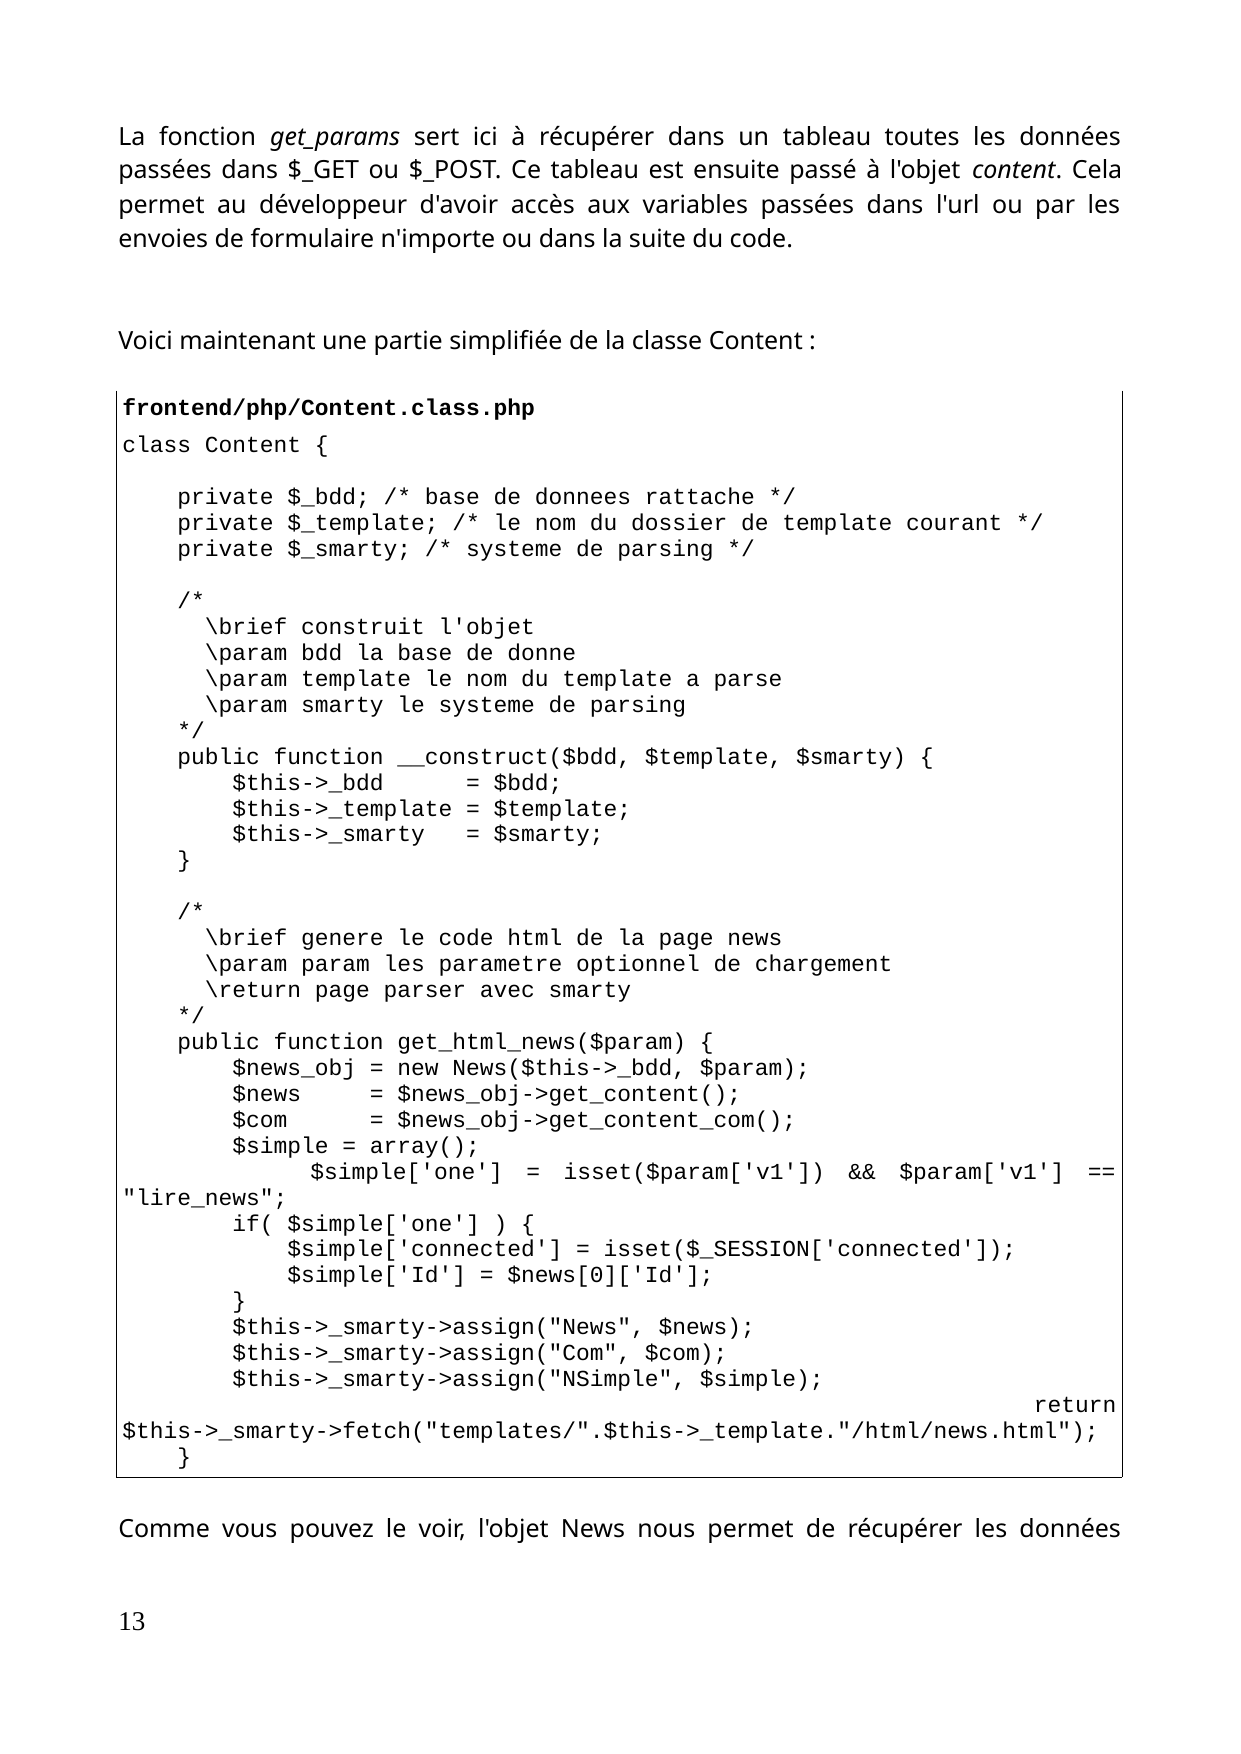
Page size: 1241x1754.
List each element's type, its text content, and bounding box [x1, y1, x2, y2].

text Comme vous pouvez le voir, l'objet News nous permet de récupérer les données [118, 1511, 1122, 1545]
text Voici maintenant une partie simplifiée de la classe Content : [118, 322, 1122, 357]
table_header frontend/php/Content.class.php [117, 391, 1122, 428]
text La fonction get_params sert ici à récupérer dans un tableau toutes les données passées dans $_GET ou $_POST. Ce tableau est ensuite passé à l'objet content. Cela permet au développeur d'avoir accès aux variables passées dans l'url ou par les envoies de formulaire n'importe ou dans la suite du code. [118, 118, 1122, 254]
table_cell class Content { private $_bdd; /* base de donnees rattache */ private $_template; /* le nom du dossier de template courant */ private $_smarty; /* systeme de parsing */ /* \brief construit l'objet \param bdd la base de donne \param template le nom du template a parse \param smarty le systeme de parsing */ public function __construct($bdd, $template, $smarty) { $this->_bdd = $bdd; $this->_template = $template; $this->_smarty = $smarty; } /* \brief genere le code html de la page news \param param les parametre optionnel de chargement \return page parser avec smarty */ public function get_html_news($param) { $news_obj = new News($this->_bdd, $param); $news = $news_obj->get_content(); $com = $news_obj->get_content_com(); $simple = array(); $simple['one'] = isset($param['v1']) && $param['v1'] == "lire_news"; if( $simple['one'] ) { $simple['connected'] = isset($_SESSION['connected']); $simple['Id'] = $news[0]['Id']; } $this->_smarty->assign("News", $news); $this->_smarty->assign("Com", $com); $this->_smarty->assign("NSimple", $simple); return $this->_smarty->fetch("templates/".$this->_template."/html/news.html"); } [117, 428, 1122, 1477]
